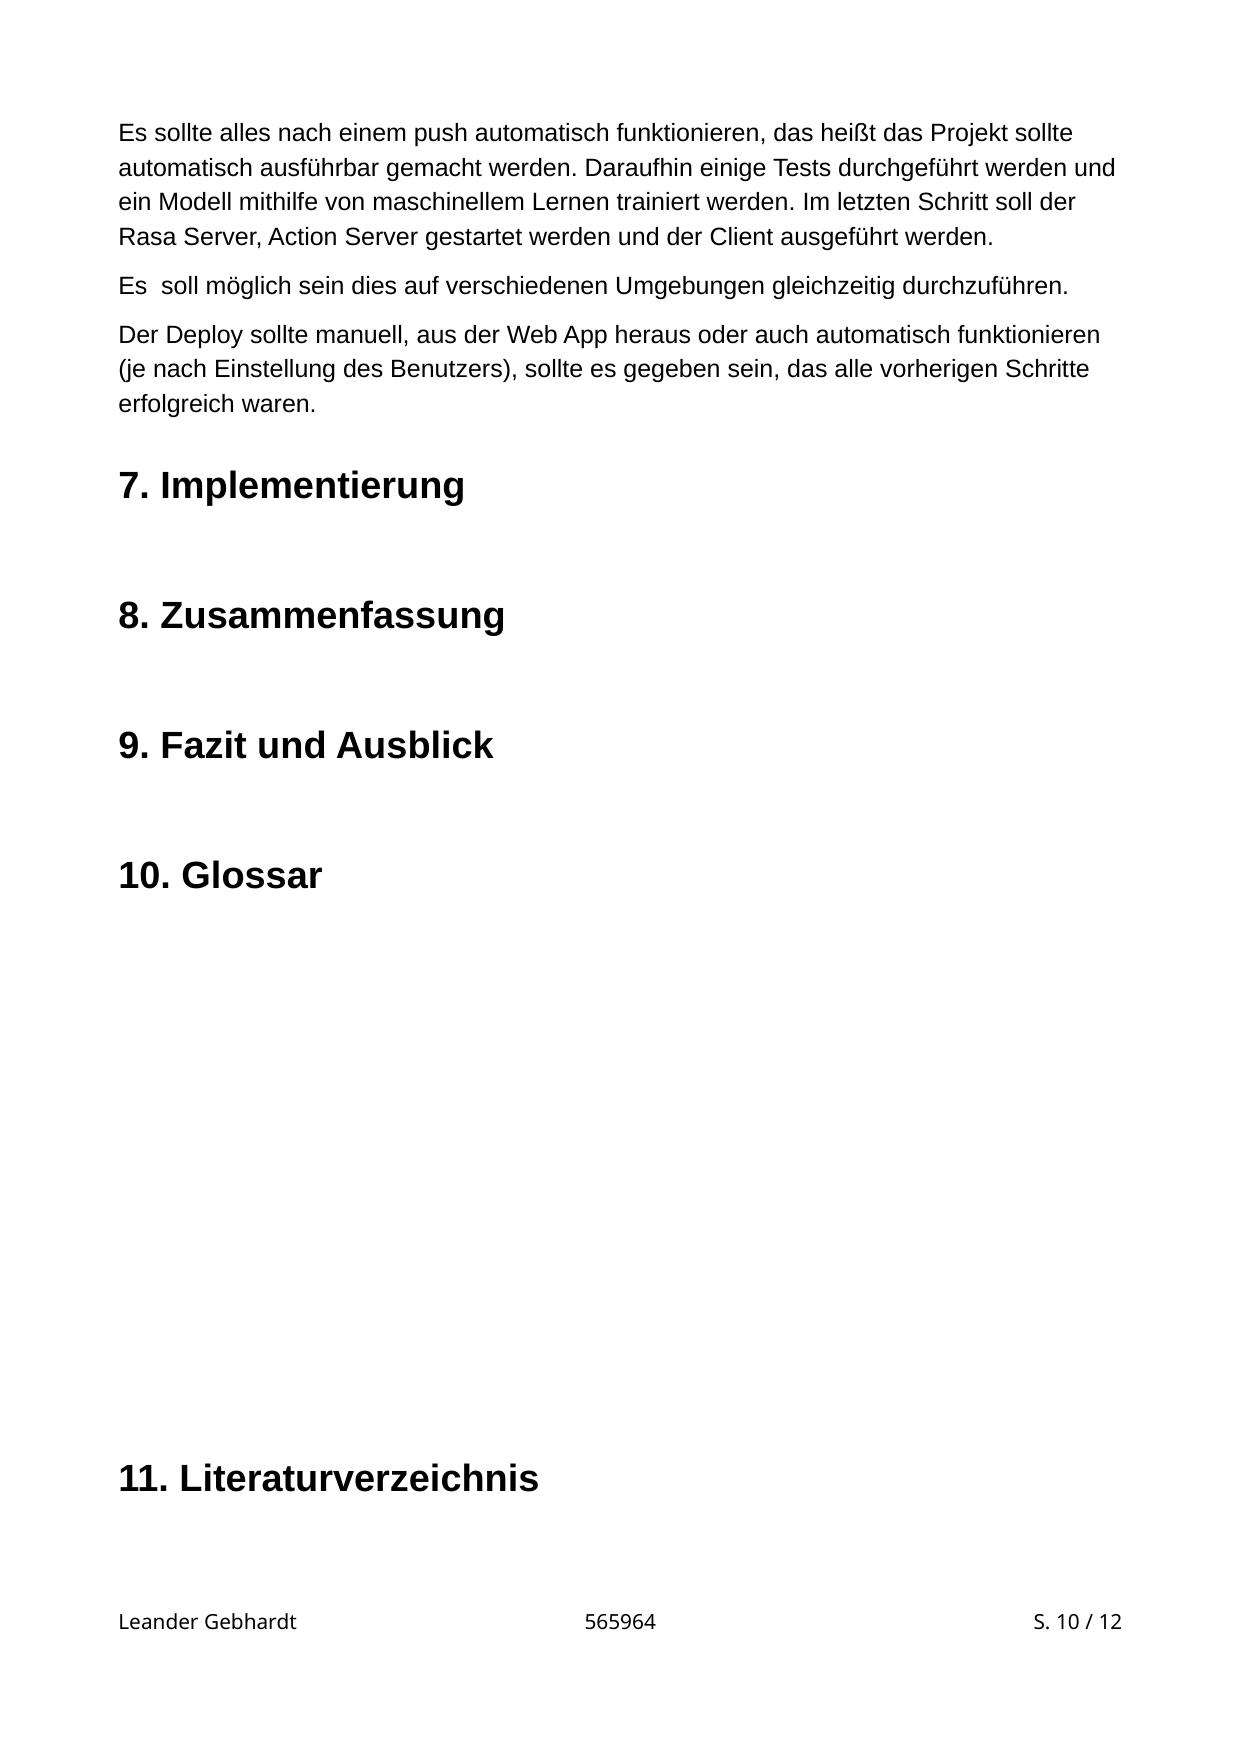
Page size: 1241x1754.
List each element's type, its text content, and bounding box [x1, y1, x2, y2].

text Es sollte alles nach einem push automatisch funktionieren, das heißt das Projekt sollte automatisch ausführbar gemacht werden. Daraufhin einige Tests durchgeführt werden und ein Modell mithilfe von maschinellem Lernen trainiert werden. Im letzten Schritt soll der Rasa Server, Action Server gestartet werden und der Client ausgeführt werden. [118, 118, 1122, 250]
subtitle 11. Literaturverzeichnis [118, 1455, 1122, 1499]
subtitle 7. Implementierung [118, 463, 1122, 506]
subtitle 8. Zusammenfassung [118, 593, 1122, 637]
subtitle 9. Fazit und Ausblick [118, 723, 1122, 767]
subtitle 10. Glossar [118, 853, 1122, 897]
text Es soll möglich sein dies auf verschiedenen Umgebungen gleichzeitig durchzuführen. [118, 271, 1122, 299]
text Der Deploy sollte manuell, aus der Web App heraus oder auch automatisch funktionieren (je nach Einstellung des Benutzers), sollte es gegeben sein, das alle vorherigen Schritte erfolgreich waren. [118, 320, 1122, 417]
